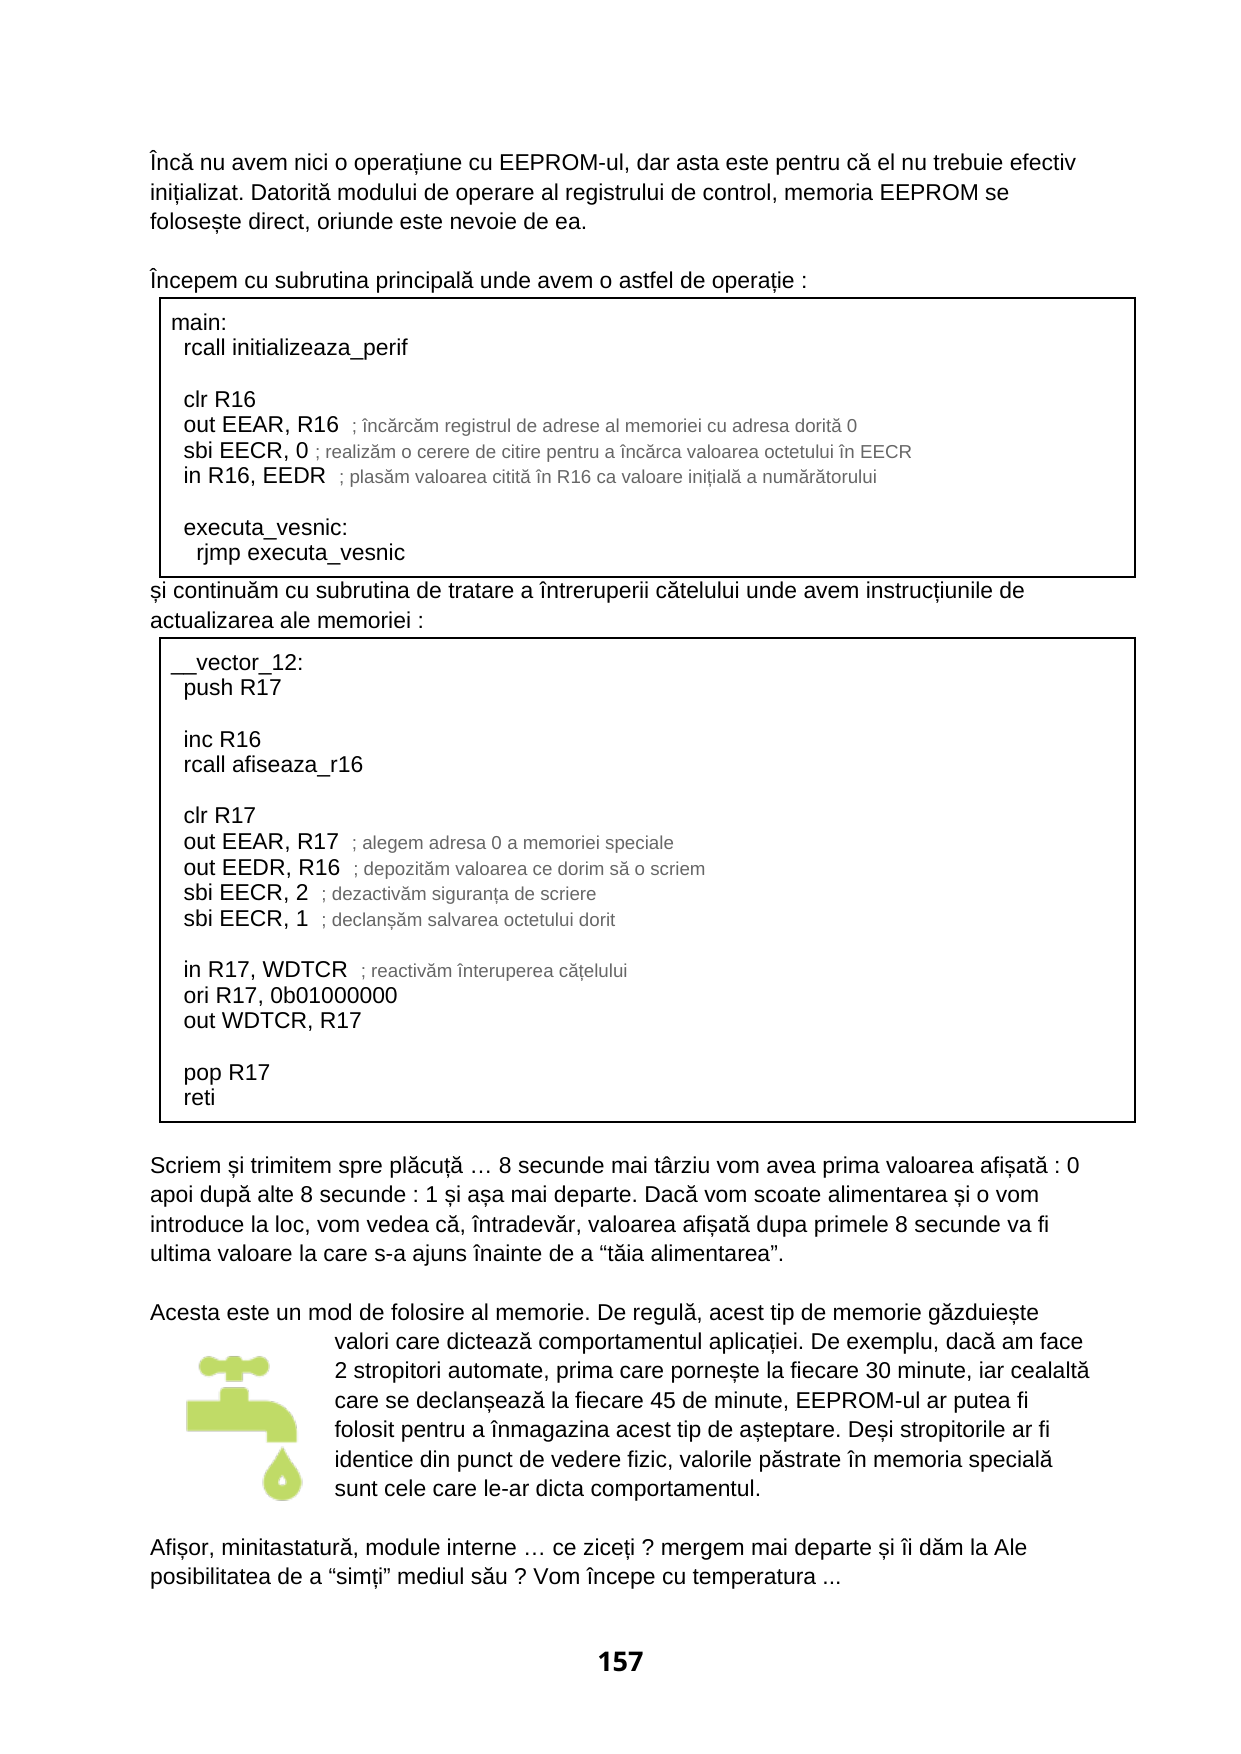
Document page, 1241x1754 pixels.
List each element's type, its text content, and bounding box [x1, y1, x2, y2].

table_header main: rcall initializeaza_perif clr R16 out EEAR, R16 ; încărcăm registrul de adrese al memoriei cu adresa dorită 0 sbi EECR, 0 ; realizăm o cerere de citire pentru a încărca valoarea octetului în EECR in R16, EEDR ; plasăm valoarea citită în R16 ca valoare inițială a numărătorului executa_vesnic: rjmp executa_vesnic [161, 299, 1134, 576]
text Afișor, minitastatură, module interne … ce ziceți ? mergem mai departe și îi dăm la Ale posibilitatea de a “simți” mediul său ? Vom începe cu temperatura ... [150, 1534, 1091, 1589]
text Acesta este un mod de folosire al memorie. De regulă, acest tip de memorie găzduiește valori care dictează comportamentul aplicației. De exemplu, dacă am face 2 stropitori automate, prima care pornește la fiecare 30 minute, iar cealaltă care se declanșează la fiecare 45 de minute, EEPROM-ul ar putea fi folosit pentru a înmagazina acest tip de așteptare. Deși stropitorile ar fi identice din punct de vedere fizic, valorile păstrate în memoria specială sunt cele care le-ar dicta comportamentul. [150, 1299, 1091, 1501]
picture [154, 1338, 335, 1519]
text Scriem și trimitem spre plăcuță … 8 secunde mai târziu vom avea prima valoarea afișată : 0 apoi după alte 8 secunde : 1 și așa mai departe. Dacă vom scoate alimentarea și o vom introduce la loc, vom vedea că, întradevăr, valoarea afișată dupa primele 8 secunde va fi ultima valoare la care s-a ajuns înainte de a “tăia alimentarea”. [150, 1152, 1091, 1266]
text și continuăm cu subrutina de tratare a întreruperii cătelului unde avem instrucțiunile de actualizarea ale memoriei : [150, 578, 1091, 633]
text Începem cu subrutina principală unde avem o astfel de operație : [150, 267, 1091, 293]
text Încă nu avem nici o operațiune cu EEPROM-ul, dar asta este pentru că el nu trebuie efectiv inițializat. Datorită modului de operare al registrului de control, memoria EEPROM se folosește direct, oriunde este nevoie de ea. [150, 150, 1091, 234]
table_header __vector_12: push R17 inc R16 rcall afiseaza_r16 clr R17 out EEAR, R17 ; alegem adresa 0 a memoriei speciale out EEDR, R16 ; depozităm valoarea ce dorim să o scriem sbi EECR, 2 ; dezactivăm siguranța de scriere sbi EECR, 1 ; declanșăm salvarea octetului dorit in R17, WDTCR ; reactivăm înteruperea cățelului ori R17, 0b01000000 out WDTCR, R17 pop R17 reti [161, 639, 1134, 1121]
